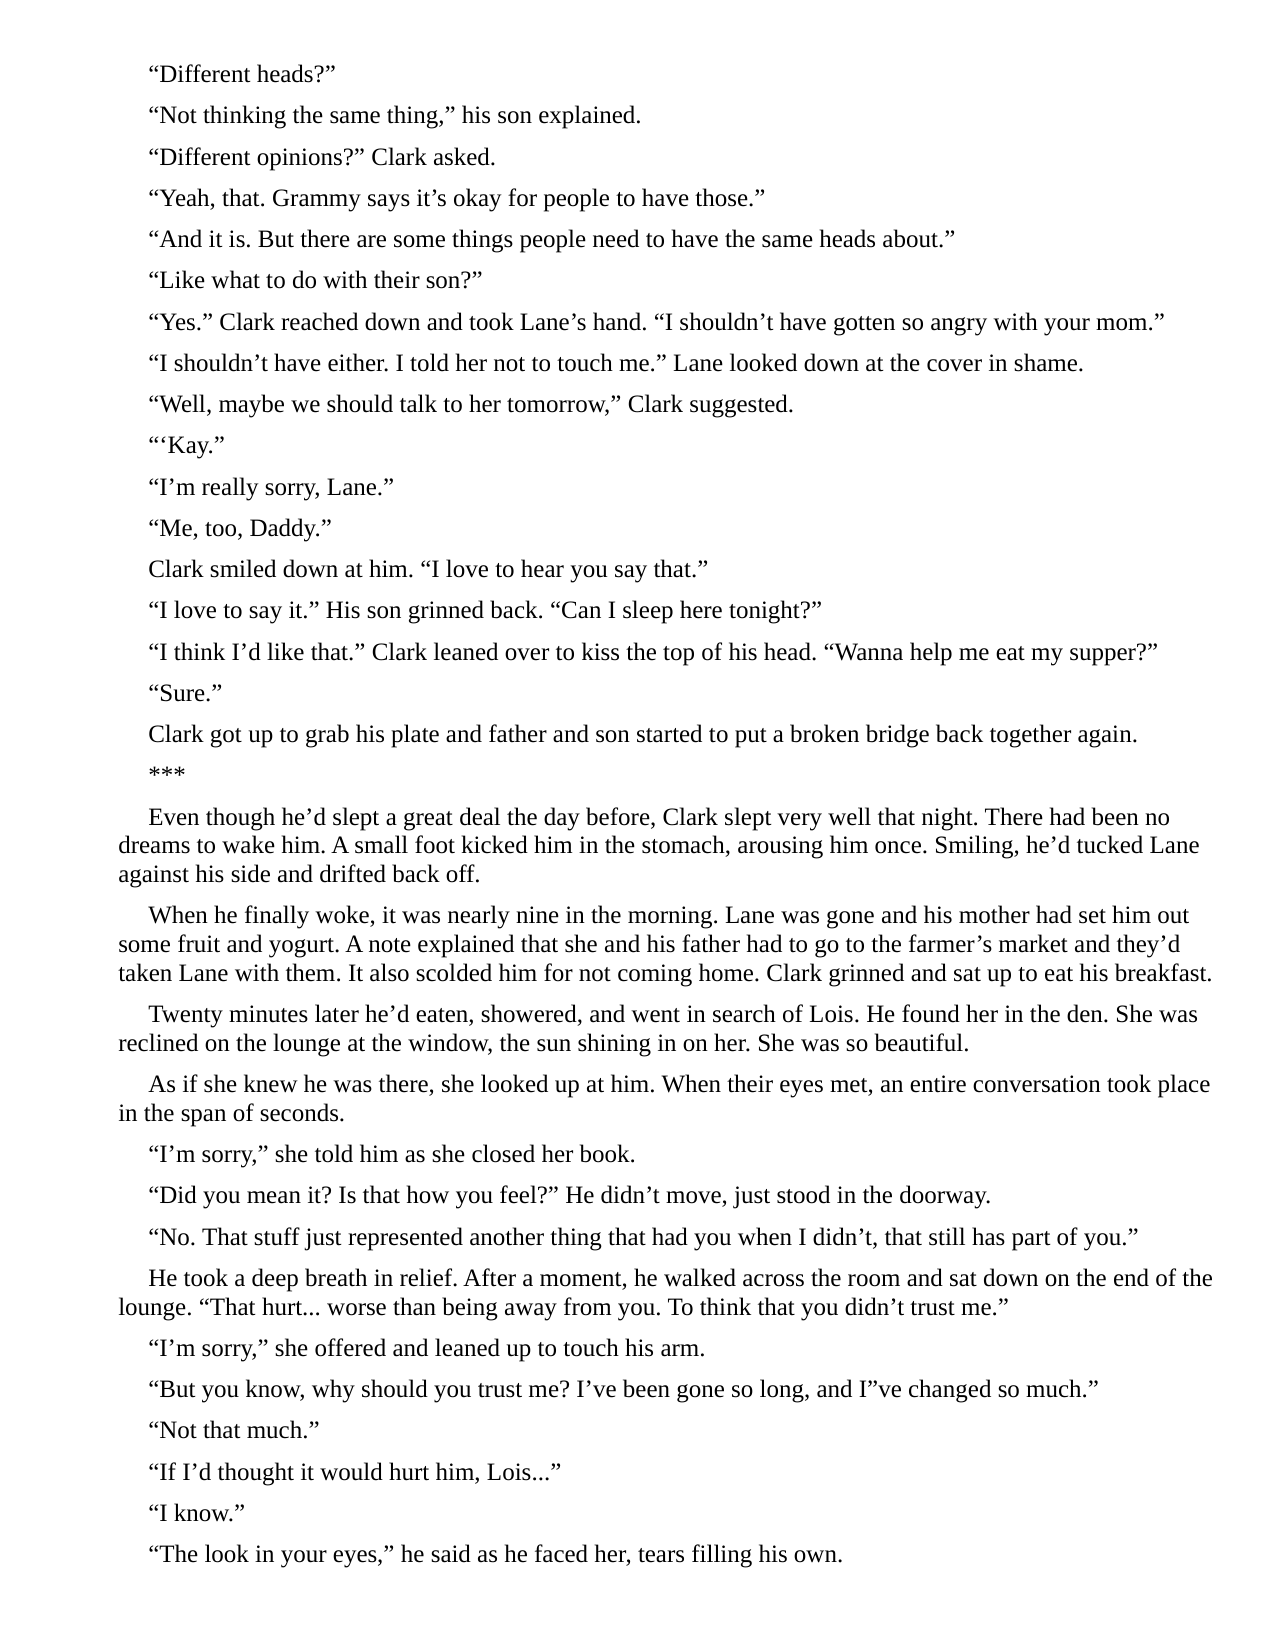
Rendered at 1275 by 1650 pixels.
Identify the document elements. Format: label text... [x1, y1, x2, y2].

text “The look in your eyes,” he said as he faced her, tears filling his own. [118, 1539, 1216, 1568]
text “Yeah, that. Grammy says it’s okay for people to have those.” [118, 183, 1216, 212]
text As if she knew he was there, she looked up at him. When their eyes met, an entire conversation took place in the span of seconds. [118, 1069, 1216, 1127]
text “I’m sorry,” she offered and leaned up to touch his arm. [118, 1333, 1216, 1362]
text “‘Kay.” [118, 430, 1216, 459]
text He took a deep breath in relief. After a moment, he walked across the room and sat down on the end of the lounge. “That hurt... worse than being away from you. To think that you didn’t trust me.” [118, 1263, 1216, 1320]
text “Like what to do with their son?” [118, 265, 1216, 294]
text “I’m really sorry, Lane.” [118, 472, 1216, 500]
text “No. That stuff just represented another thing that had you when I didn’t, that still has part of you.” [118, 1222, 1216, 1250]
text Clark smiled down at him. “I love to hear you say that.” [118, 554, 1216, 583]
text “Did you mean it? Is that how you feel?” He didn’t move, just stood in the doorway. [118, 1180, 1216, 1209]
text “I love to say it.” His son grinned back. “Can I sleep here tonight?” [118, 595, 1216, 624]
text “I’m sorry,” she told him as she closed her book. [118, 1139, 1216, 1168]
text “Not that much.” [118, 1415, 1216, 1444]
text “Me, too, Daddy.” [118, 513, 1216, 542]
text “I shouldn’t have either. I told her not to touch me.” Lane looked down at the cover in shame. [118, 348, 1216, 377]
text Twenty minutes later he’d eaten, showered, and went in search of Lois. He found her in the den. She was reclined on the lounge at the window, the sun shining in on her. She was so beautiful. [118, 999, 1216, 1057]
text When he finally woke, it was nearly nine in the morning. Lane was gone and his mother had set him out some fruit and yogurt. A note explained that she and his father had to go to the farmer’s market and they’d taken Lane with them. It also scolded him for not coming home. Clark grinned and sat up to eat his breakfast. [118, 900, 1216, 987]
text “I think I’d like that.” Clark leaned over to kiss the top of his head. “Wanna help me eat my supper?” [118, 637, 1216, 665]
text Clark got up to grab his plate and father and son started to put a broken bridge back together again. [118, 719, 1216, 748]
text “But you know, why should you trust me? I’ve been gone so long, and I”ve changed so much.” [118, 1374, 1216, 1403]
text “Different heads?” [118, 59, 1216, 88]
text “Yes.” Clark reached down and took Lane’s hand. “I shouldn’t have gotten so angry with your mom.” [118, 307, 1216, 335]
text “Sure.” [118, 678, 1216, 707]
text Even though he’d slept a great deal the day before, Clark slept very well that night. There had been no dreams to wake him. A small foot kicked him in the stomach, arousing him once. Smiling, he’d tucked Lane against his side and drifted back off. [118, 802, 1216, 888]
text “Different opinions?” Clark asked. [118, 142, 1216, 170]
text “If I’d thought it would hurt him, Lois...” [118, 1457, 1216, 1485]
text “Not thinking the same thing,” his son explained. [118, 100, 1216, 129]
text *** [118, 760, 1216, 789]
text “Well, maybe we should talk to her tomorrow,” Clark suggested. [118, 389, 1216, 418]
text “I know.” [118, 1498, 1216, 1527]
text “And it is. But there are some things people need to have the same heads about.” [118, 224, 1216, 253]
